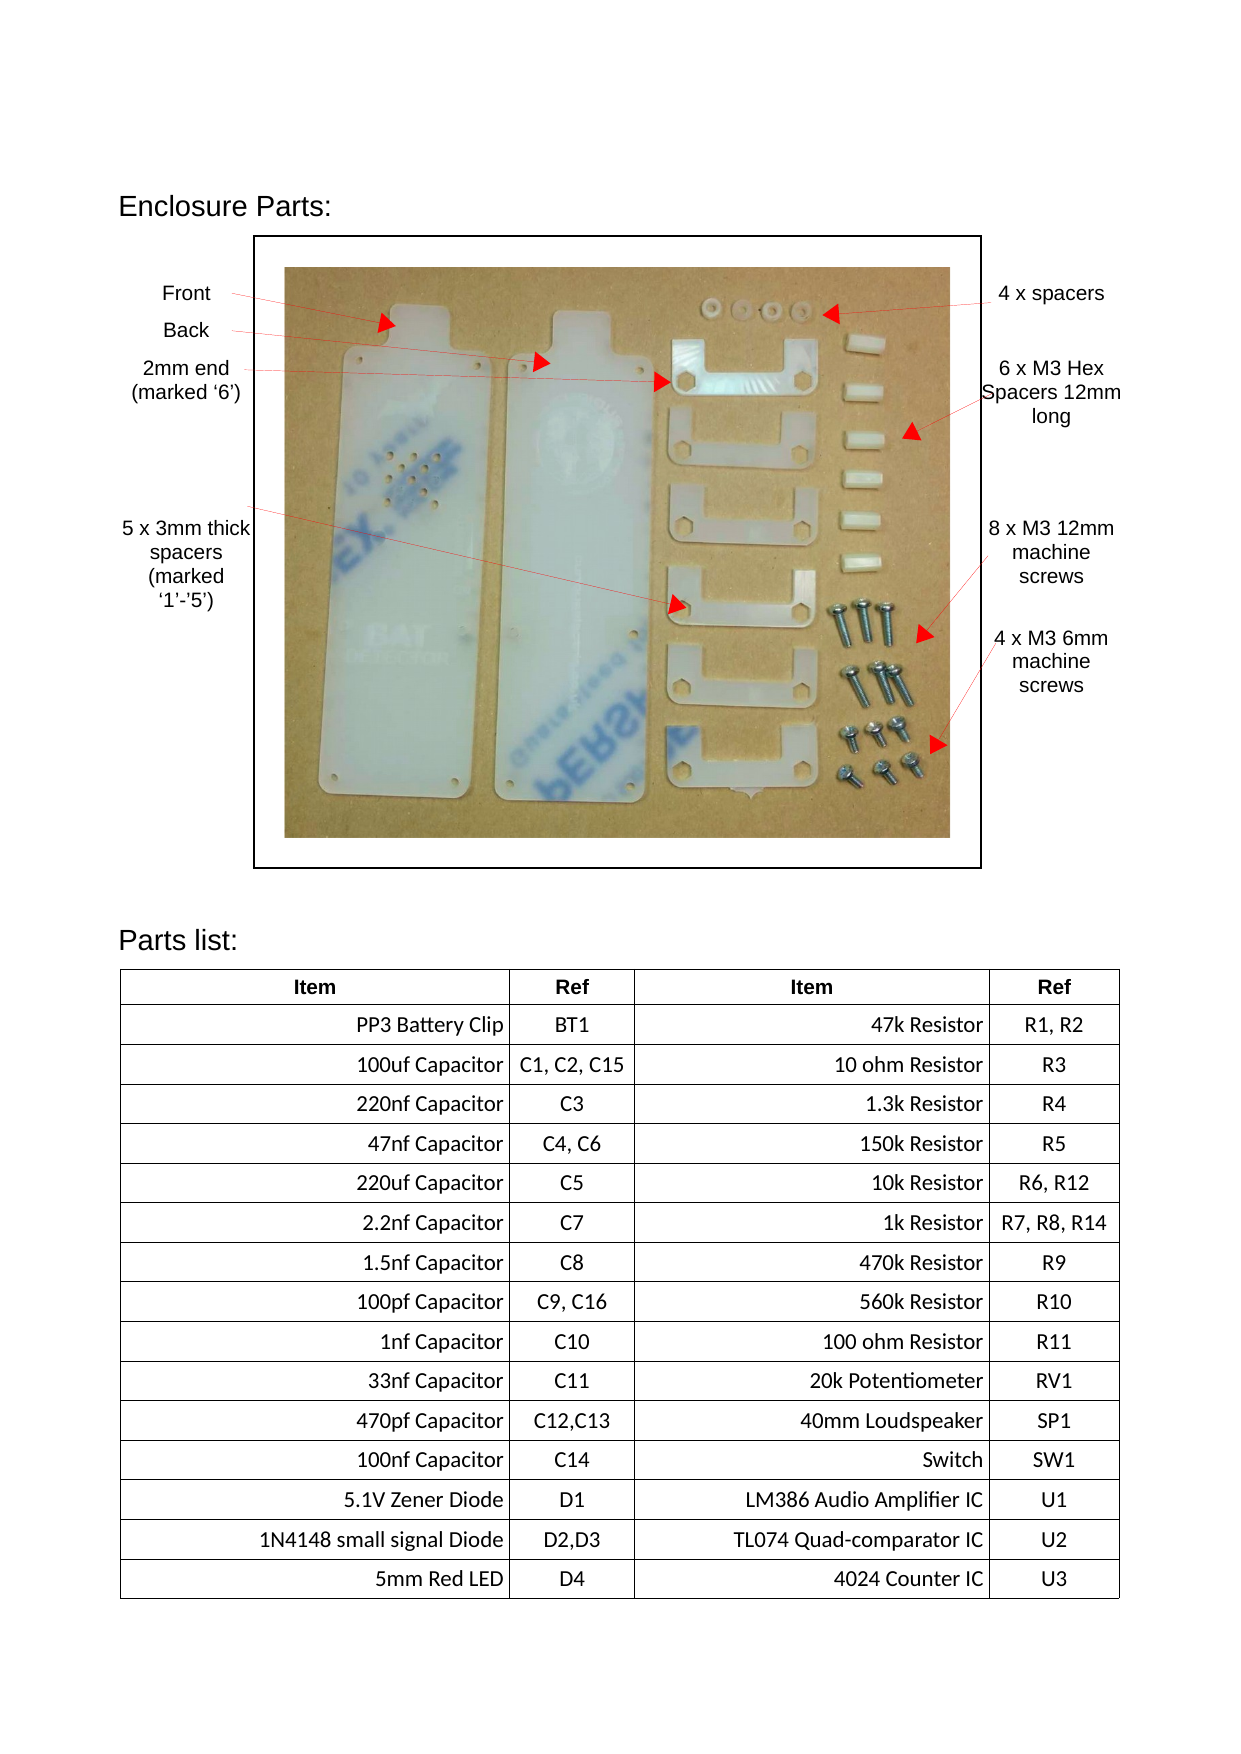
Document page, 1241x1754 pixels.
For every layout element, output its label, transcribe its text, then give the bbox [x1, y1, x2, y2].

subtitle Parts list: [118, 923, 1122, 956]
table_cell [118, 433, 253, 471]
table_cell TL074 Quad-comparator IC [635, 1520, 989, 1558]
table_header [255, 371, 284, 514]
table_cell R7, R8, R14 [990, 1203, 1119, 1242]
table_cell 5.1V Zener Diode [121, 1480, 509, 1519]
table_cell [982, 471, 1122, 508]
table_cell 470k Resistor [635, 1243, 989, 1281]
table_cell R3 [990, 1045, 1119, 1083]
table_cell U3 [990, 1560, 1119, 1598]
table_cell R4 [990, 1085, 1119, 1123]
table_cell D2,D3 [510, 1520, 634, 1558]
table_header [255, 334, 284, 370]
table_cell SP1 [990, 1401, 1119, 1440]
table_cell 1k Resistor [635, 1203, 989, 1242]
table_cell [982, 310, 1122, 348]
subtitle Enclosure Parts: [118, 189, 1122, 223]
table_cell 4 x spacers [982, 273, 1122, 310]
table_cell BT1 [510, 1005, 634, 1044]
table_cell PP3 Battery Clip [121, 1005, 509, 1044]
table_cell [982, 703, 1122, 867]
table_cell [982, 433, 1122, 471]
table_cell 10 ohm Resistor [635, 1045, 989, 1083]
table_cell 220uf Capacitor [121, 1164, 509, 1202]
table_cell [118, 703, 253, 867]
table_cell 8 x M3 12mm machine screws [982, 508, 1122, 617]
table_header [951, 304, 980, 413]
table_cell 47nf Capacitor [121, 1124, 509, 1163]
table_header [982, 235, 1122, 273]
table_header Ref [990, 970, 1119, 1004]
table_cell C4, C6 [510, 1124, 634, 1163]
table_cell C11 [510, 1362, 634, 1400]
table_cell 150k Resistor [635, 1124, 989, 1163]
table_cell 2.2nf Capacitor [121, 1203, 509, 1242]
table_cell 2mm end (marked ‘6’) [118, 348, 253, 433]
table_cell C5 [510, 1164, 634, 1202]
table_header Item [635, 970, 989, 1004]
table_cell 100nf Capacitor [121, 1441, 509, 1479]
table_cell 100 ohm Resistor [635, 1322, 989, 1361]
table_cell 470pf Capacitor [121, 1401, 509, 1440]
table_cell [118, 655, 253, 703]
table_cell 100pf Capacitor [121, 1282, 509, 1321]
table_header [951, 401, 980, 599]
picture [284, 267, 951, 838]
table_cell [118, 618, 253, 655]
table_cell 4024 Counter IC [635, 1560, 989, 1598]
table_cell Back [118, 310, 253, 348]
table_cell 1nf Capacitor [121, 1322, 509, 1361]
table_cell 47k Resistor [635, 1005, 989, 1044]
table_cell C1, C2, C15 [510, 1045, 634, 1083]
table_cell 10k Resistor [635, 1164, 989, 1202]
table_cell C9, C16 [510, 1282, 634, 1321]
table_cell 100uf Capacitor [121, 1045, 509, 1083]
table_cell C7 [510, 1203, 634, 1242]
table_header [255, 299, 284, 335]
table_cell LM386 Audio Amplifier IC [635, 1480, 989, 1519]
table_header [118, 235, 253, 273]
table_cell 1.5nf Capacitor [121, 1243, 509, 1281]
table_cell 6 x M3 Hex Spacers 12mm long [982, 348, 1122, 433]
table_cell U2 [990, 1520, 1119, 1558]
table_cell C8 [510, 1243, 634, 1281]
table_cell 33nf Capacitor [121, 1362, 509, 1400]
table_cell Front [118, 273, 253, 310]
table_cell 220nf Capacitor [121, 1085, 509, 1123]
table_cell R10 [990, 1282, 1119, 1321]
table_cell Switch [635, 1441, 989, 1479]
table_header [255, 237, 980, 305]
table_cell D1 [510, 1480, 634, 1519]
table_cell R1, R2 [990, 1005, 1119, 1044]
table_cell D4 [510, 1560, 634, 1598]
table_cell R6, R12 [990, 1164, 1119, 1202]
table_cell U1 [990, 1480, 1119, 1519]
table_cell 560k Resistor [635, 1282, 989, 1321]
table_cell [118, 471, 253, 508]
table_cell 1.3k Resistor [635, 1085, 989, 1123]
table_cell 1N4148 small signal Diode [121, 1520, 509, 1558]
table_header Ref [510, 970, 634, 1004]
table_cell C3 [510, 1085, 634, 1123]
table_cell RV1 [990, 1362, 1119, 1400]
table_cell C14 [510, 1441, 634, 1479]
table_cell 20k Potentiometer [635, 1362, 989, 1400]
table_header [255, 509, 980, 867]
table_cell 4 x M3 6mm machine screws [982, 618, 1122, 703]
table_cell R5 [990, 1124, 1119, 1163]
table_cell 40mm Loudspeaker [635, 1401, 989, 1440]
table_cell SW1 [990, 1441, 1119, 1479]
table_cell R9 [990, 1243, 1119, 1281]
table_cell R11 [990, 1322, 1119, 1361]
table_cell C10 [510, 1322, 634, 1361]
table_header Item [121, 970, 509, 1004]
table_cell 5 x 3mm thick spacers (marked ‘1’-’5’) [118, 508, 253, 617]
table_cell 5mm Red LED [121, 1560, 509, 1598]
table_header [951, 567, 980, 717]
table_cell C12,C13 [510, 1401, 634, 1440]
